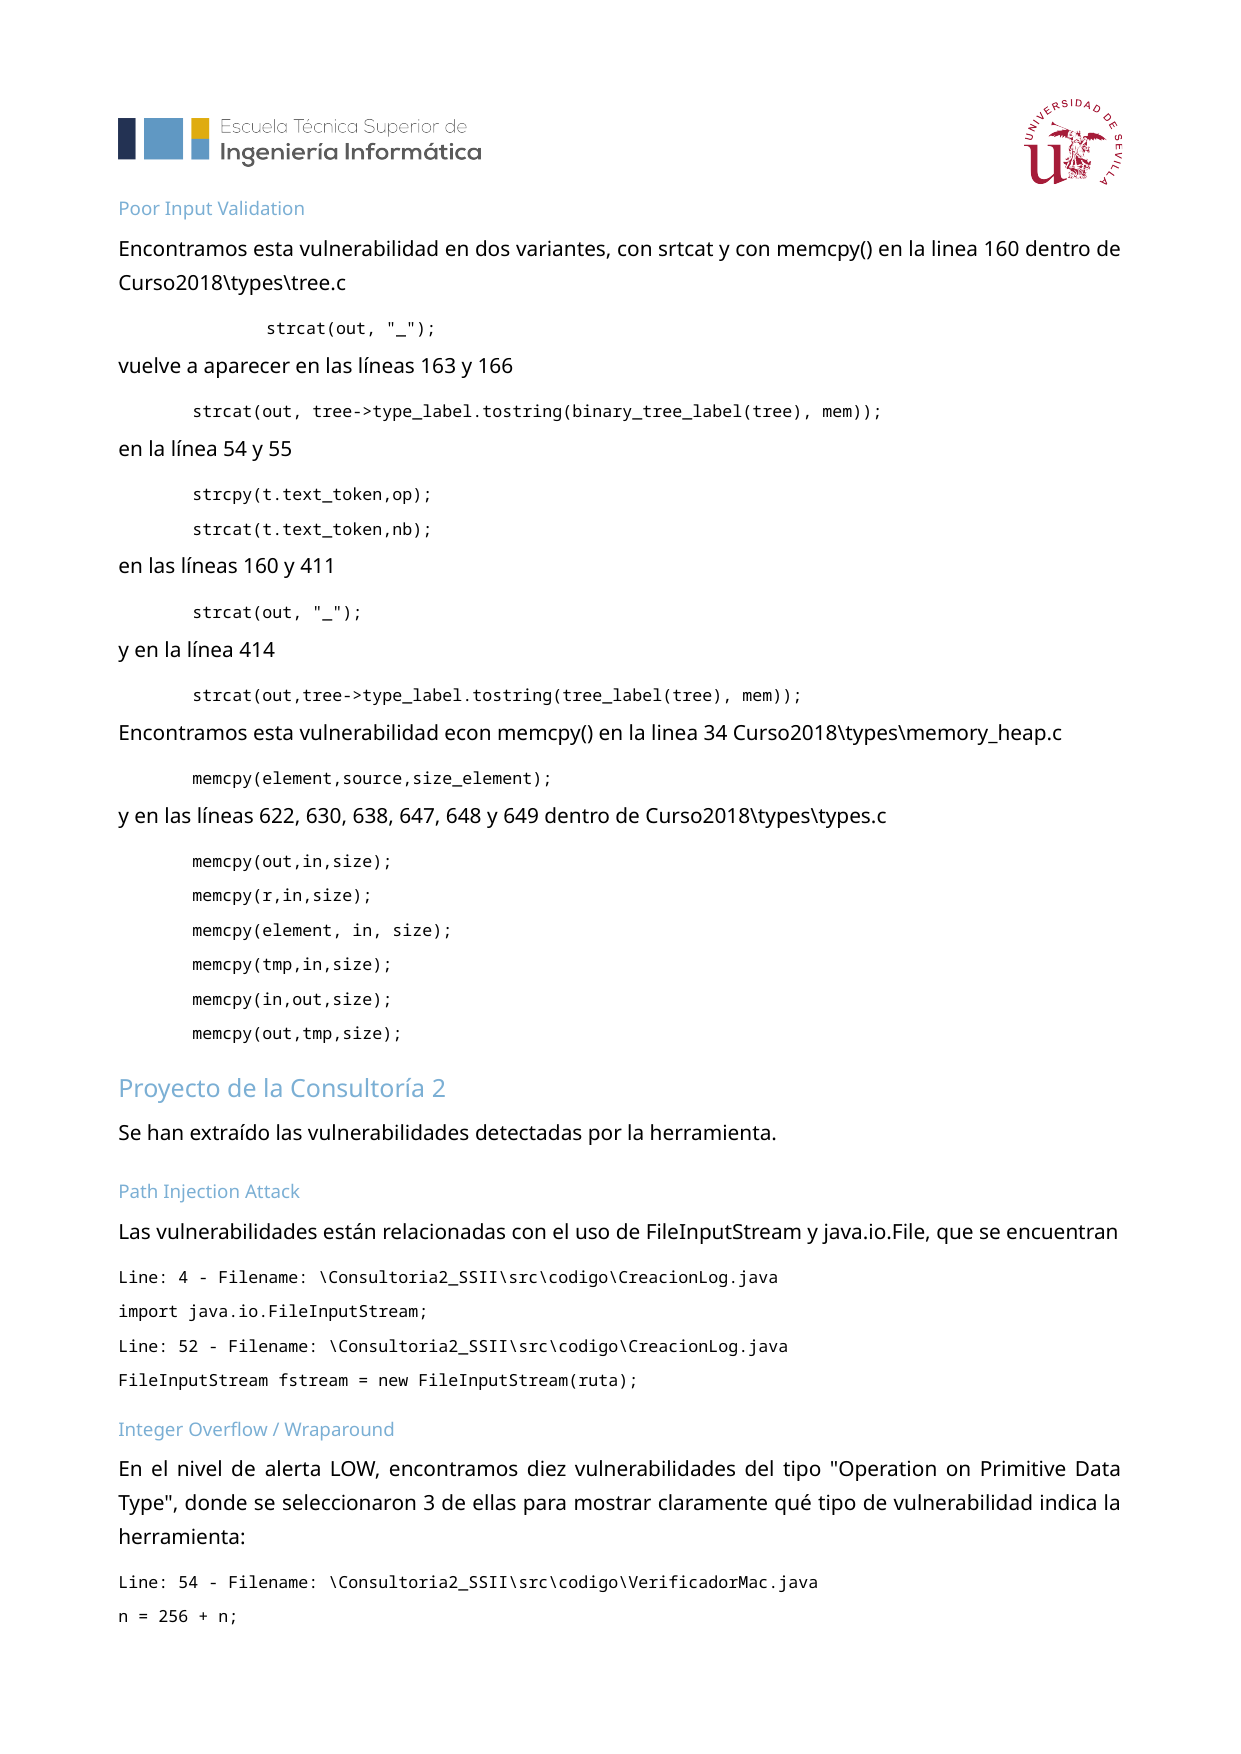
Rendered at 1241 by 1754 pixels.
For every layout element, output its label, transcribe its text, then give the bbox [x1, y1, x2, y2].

text memcpy(in,out,size); [118, 987, 1122, 1010]
text strcpy(t.text_token,op); [118, 483, 1122, 505]
picture [1024, 99, 1123, 185]
subtitle Integer Overflow / Wraparound [118, 1416, 1122, 1441]
text strcat(out, "_"); [118, 316, 1122, 339]
picture [118, 118, 481, 167]
text Encontramos esta vulnerabilidad econ memcpy() en la linea 34 Curso2018\types\memory_heap.c [118, 718, 1122, 746]
text FileInputStream fstream = new FileInputStream(ruta); [118, 1369, 1122, 1392]
text Se han extraído las vulnerabilidades detectadas por la herramienta. [118, 1118, 1122, 1146]
text strcat(t.text_token,nb); [118, 517, 1122, 540]
text memcpy(r,in,size); [118, 884, 1122, 907]
text vuelve a aparecer en las líneas 163 y 166 [118, 351, 1122, 379]
text memcpy(element, in, size); [118, 918, 1122, 941]
text memcpy(tmp,in,size); [118, 953, 1122, 976]
text Line: 52 - Filename: \Consultoria2_SSII\src\codigo\CreacionLog.java [118, 1334, 1122, 1357]
subtitle Proyecto de la Consultoría 2 [118, 1071, 1122, 1105]
text y en las líneas 622, 630, 638, 647, 648 y 649 dentro de Curso2018\types\types.c [118, 801, 1122, 829]
text en las líneas 160 y 411 [118, 552, 1122, 580]
text Line: 4 - Filename: \Consultoria2_SSII\src\codigo\CreacionLog.java [118, 1265, 1122, 1288]
text memcpy(out,in,size); [118, 849, 1122, 872]
text y en la línea 414 [118, 635, 1122, 663]
text import java.io.FileInputStream; [118, 1300, 1122, 1323]
text En el nivel de alerta LOW, encontramos diez vulnerabilidades del tipo "Operation on Primitive Data Type", donde se seleccionaron 3 de ellas para mostrar claramente qué tipo de vulnerabilidad indica la herramienta: [118, 1454, 1122, 1550]
text memcpy(out,tmp,size); [118, 1022, 1122, 1045]
text en la línea 54 y 55 [118, 434, 1122, 462]
text Line: 54 - Filename: \Consultoria2_SSII\src\codigo\VerificadorMac.java [118, 1571, 1122, 1593]
text Encontramos esta vulnerabilidad en dos variantes, con srtcat y con memcpy() en la linea 160 dentro de Curso2018\types\tree.c [118, 234, 1122, 296]
text n = 256 + n; [118, 1605, 1122, 1628]
subtitle Poor Input Validation [118, 196, 1122, 221]
subtitle Path Injection Attack [118, 1179, 1122, 1204]
text strcat(out, tree->type_label.tostring(binary_tree_label(tree), mem)); [118, 399, 1122, 422]
text Las vulnerabilidades están relacionadas con el uso de FileInputStream y java.io.File, que se encuentran [118, 1217, 1122, 1245]
text memcpy(element,source,size_element); [118, 766, 1122, 789]
text strcat(out, "_"); [118, 600, 1122, 623]
text strcat(out,tree->type_label.tostring(tree_label(tree), mem)); [118, 683, 1122, 706]
